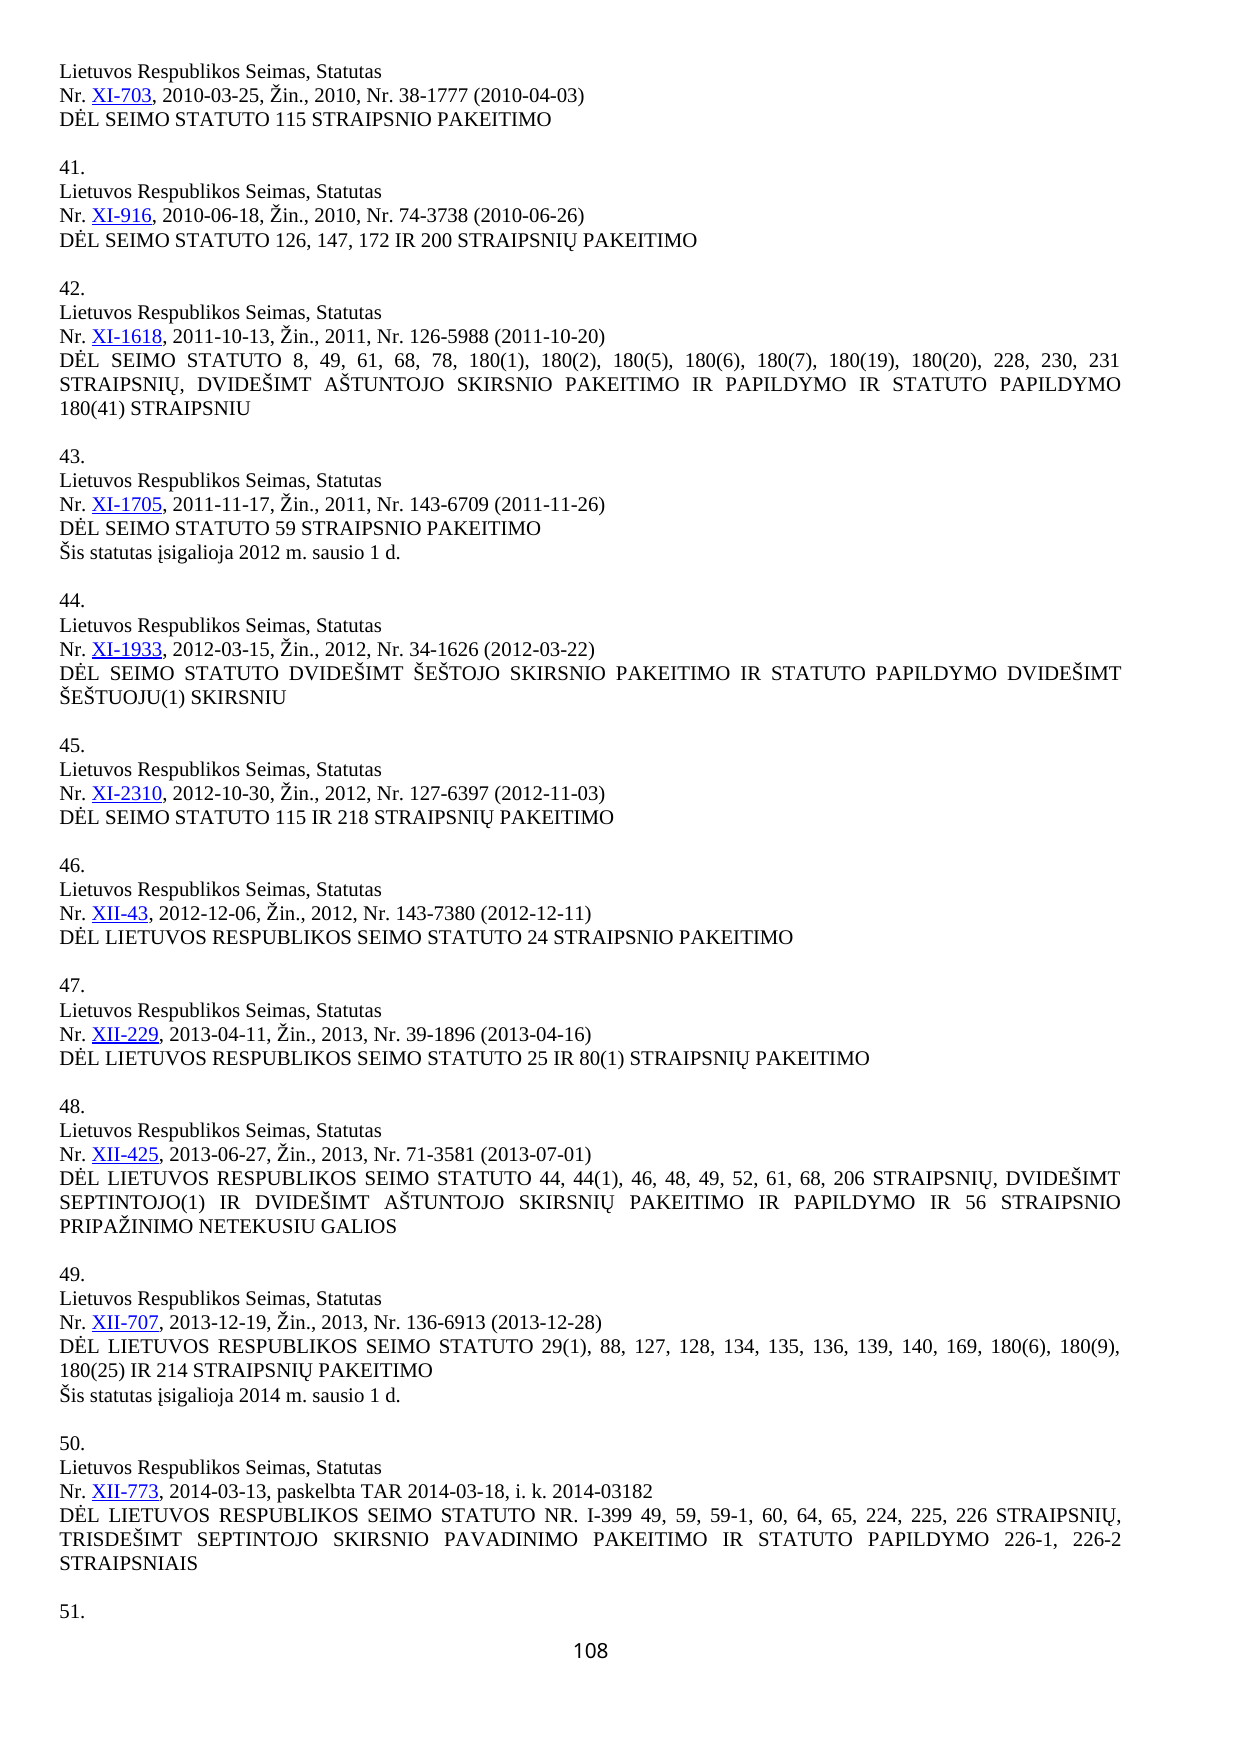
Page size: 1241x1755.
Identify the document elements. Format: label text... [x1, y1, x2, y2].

text Lietuvos Respublikos Seimas, Statutas [59, 757, 1122, 781]
text 50. [59, 1431, 1122, 1455]
text Nr. XI-1618, 2011-10-13, Žin., 2011, Nr. 126-5988 (2011-10-20) [59, 324, 1122, 348]
text 45. [59, 733, 1122, 757]
text Lietuvos Respublikos Seimas, Statutas [59, 300, 1122, 324]
text DĖL SEIMO STATUTO 8, 49, 61, 68, 78, 180(1), 180(2), 180(5), 180(6), 180(7), 180(19), 180(20), 228, 230, 231 STRAIPSNIŲ, DVIDEŠIMT AŠTUNTOJO SKIRSNIO PAKEITIMO IR PAPILDYMO IR STATUTO PAPILDYMO 180(41) STRAIPSNIU [59, 348, 1122, 420]
text Nr. XI-1933, 2012-03-15, Žin., 2012, Nr. 34-1626 (2012-03-22) [59, 637, 1122, 661]
text 46. [59, 853, 1122, 877]
text Nr. XII-707, 2013-12-19, Žin., 2013, Nr. 136-6913 (2013-12-28) [59, 1310, 1122, 1334]
text DĖL SEIMO STATUTO 115 IR 218 STRAIPSNIŲ PAKEITIMO [59, 805, 1122, 829]
text DĖL LIETUVOS RESPUBLIKOS SEIMO STATUTO NR. I-399 49, 59, 59-1, 60, 64, 65, 224, 225, 226 STRAIPSNIŲ, TRISDEŠIMT SEPTINTOJO SKIRSNIO PAVADINIMO PAKEITIMO IR STATUTO PAPILDYMO 226-1, 226-2 STRAIPSNIAIS [59, 1503, 1122, 1575]
text Nr. XI-1705, 2011-11-17, Žin., 2011, Nr. 143-6709 (2011-11-26) [59, 492, 1122, 516]
text 49. [59, 1262, 1122, 1286]
text Lietuvos Respublikos Seimas, Statutas [59, 1455, 1122, 1479]
text Lietuvos Respublikos Seimas, Statutas [59, 877, 1122, 901]
text Lietuvos Respublikos Seimas, Statutas [59, 612, 1122, 637]
text Šis statutas įsigalioja 2014 m. sausio 1 d. [59, 1382, 1122, 1407]
text 51. [59, 1599, 1122, 1623]
text Lietuvos Respublikos Seimas, Statutas [59, 179, 1122, 203]
text Nr. XI-703, 2010-03-25, Žin., 2010, Nr. 38-1777 (2010-04-03) [59, 83, 1122, 107]
text DĖL SEIMO STATUTO 115 STRAIPSNIO PAKEITIMO [59, 107, 1122, 131]
text Lietuvos Respublikos Seimas, Statutas [59, 1118, 1122, 1142]
text Nr. XII-229, 2013-04-11, Žin., 2013, Nr. 39-1896 (2013-04-16) [59, 1022, 1122, 1046]
text Nr. XI-2310, 2012-10-30, Žin., 2012, Nr. 127-6397 (2012-11-03) [59, 781, 1122, 805]
text 48. [59, 1094, 1122, 1118]
text Nr. XII-425, 2013-06-27, Žin., 2013, Nr. 71-3581 (2013-07-01) [59, 1142, 1122, 1166]
text DĖL SEIMO STATUTO 59 STRAIPSNIO PAKEITIMO [59, 516, 1122, 540]
text Nr. XII-43, 2012-12-06, Žin., 2012, Nr. 143-7380 (2012-12-11) [59, 901, 1122, 925]
text Lietuvos Respublikos Seimas, Statutas [59, 997, 1122, 1022]
text Lietuvos Respublikos Seimas, Statutas [59, 59, 1122, 83]
text Šis statutas įsigalioja 2012 m. sausio 1 d. [59, 540, 1122, 564]
text DĖL SEIMO STATUTO DVIDEŠIMT ŠEŠTOJO SKIRSNIO PAKEITIMO IR STATUTO PAPILDYMO DVIDEŠIMT ŠEŠTUOJU(1) SKIRSNIU [59, 661, 1122, 709]
text 41. [59, 155, 1122, 179]
text DĖL LIETUVOS RESPUBLIKOS SEIMO STATUTO 29(1), 88, 127, 128, 134, 135, 136, 139, 140, 169, 180(6), 180(9), 180(25) IR 214 STRAIPSNIŲ PAKEITIMO [59, 1334, 1122, 1382]
text DĖL LIETUVOS RESPUBLIKOS SEIMO STATUTO 25 IR 80(1) STRAIPSNIŲ PAKEITIMO [59, 1046, 1122, 1070]
text Nr. XII-773, 2014-03-13, paskelbta TAR 2014-03-18, i. k. 2014-03182 [59, 1479, 1122, 1503]
text Lietuvos Respublikos Seimas, Statutas [59, 1286, 1122, 1310]
text DĖL LIETUVOS RESPUBLIKOS SEIMO STATUTO 44, 44(1), 46, 48, 49, 52, 61, 68, 206 STRAIPSNIŲ, DVIDEŠIMT SEPTINTOJO(1) IR DVIDEŠIMT AŠTUNTOJO SKIRSNIŲ PAKEITIMO IR PAPILDYMO IR 56 STRAIPSNIO PRIPAŽINIMO NETEKUSIU GALIOS [59, 1166, 1122, 1238]
text Nr. XI-916, 2010-06-18, Žin., 2010, Nr. 74-3738 (2010-06-26) [59, 203, 1122, 227]
text 44. [59, 588, 1122, 612]
text 47. [59, 973, 1122, 997]
text DĖL SEIMO STATUTO 126, 147, 172 IR 200 STRAIPSNIŲ PAKEITIMO [59, 227, 1122, 252]
text DĖL LIETUVOS RESPUBLIKOS SEIMO STATUTO 24 STRAIPSNIO PAKEITIMO [59, 925, 1122, 949]
text 43. [59, 444, 1122, 468]
text 42. [59, 276, 1122, 300]
text Lietuvos Respublikos Seimas, Statutas [59, 468, 1122, 492]
